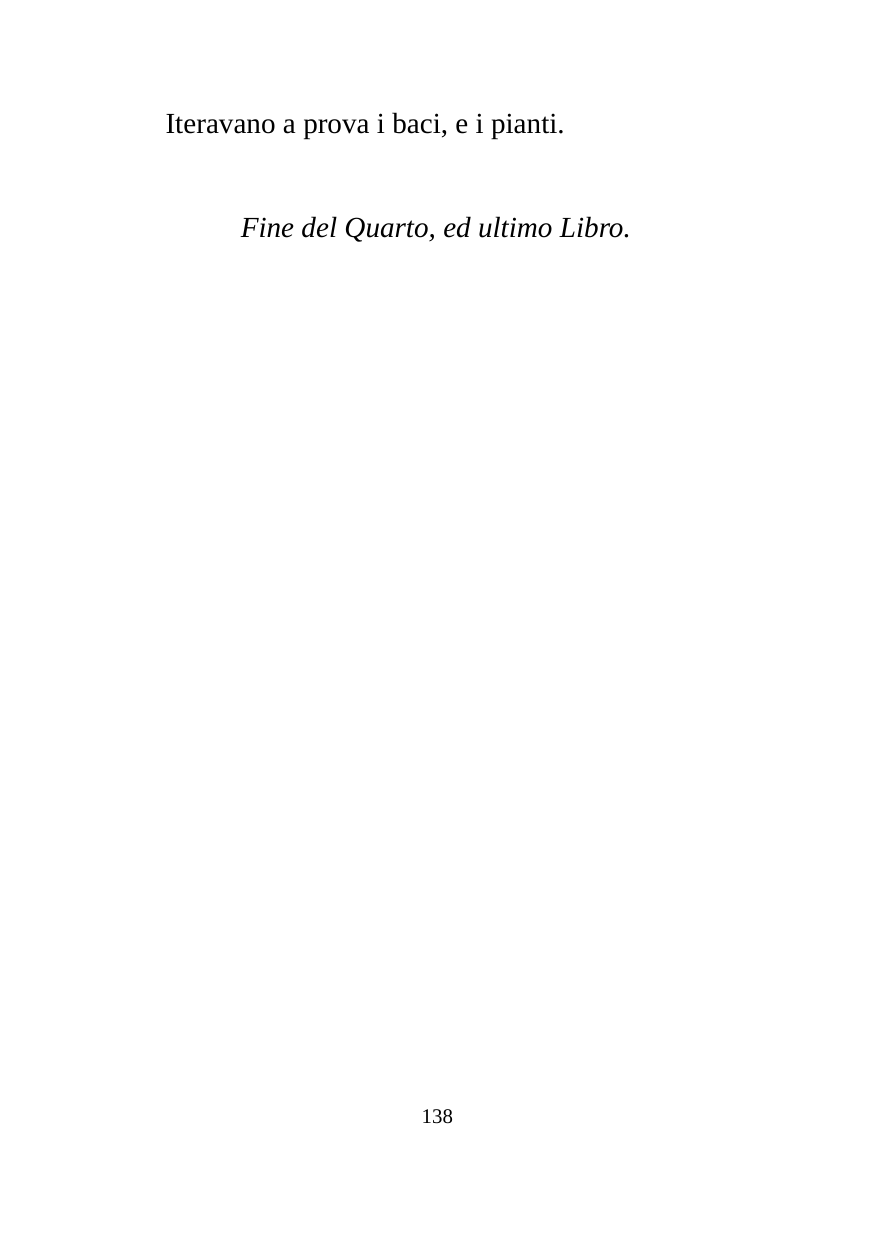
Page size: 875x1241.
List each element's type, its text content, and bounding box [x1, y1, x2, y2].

text Fine del Quarto, ed ultimo Libro. [106, 211, 768, 244]
text Iteravano a prova i baci, e i pianti. [106, 106, 768, 140]
